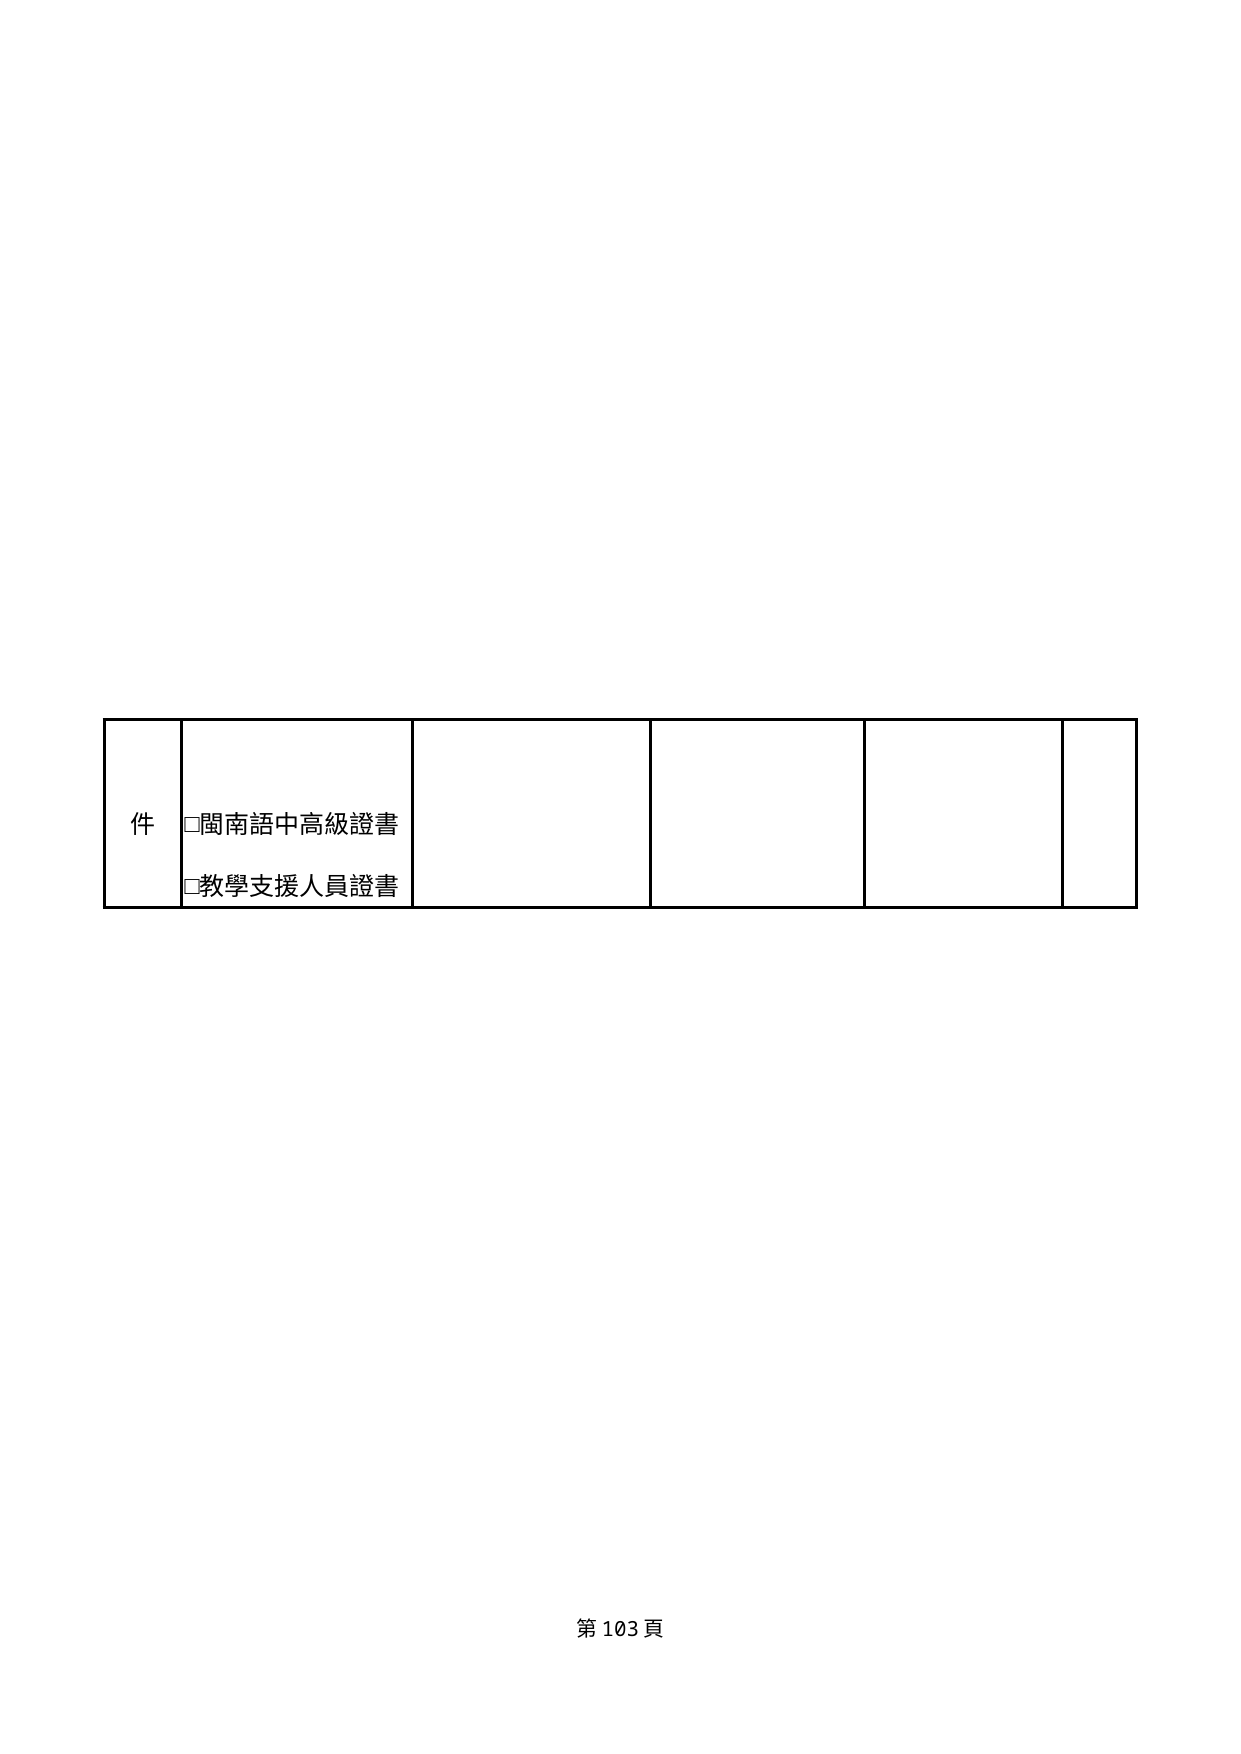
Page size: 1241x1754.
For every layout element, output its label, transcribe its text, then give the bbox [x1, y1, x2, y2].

table_cell 件 [106, 721, 180, 906]
table_cell [866, 721, 1061, 906]
table_cell [652, 721, 863, 906]
table_cell [1064, 721, 1135, 906]
table_cell □閩南語中高級證書 □教學支援人員證書 [183, 721, 411, 906]
table_cell [414, 721, 649, 906]
